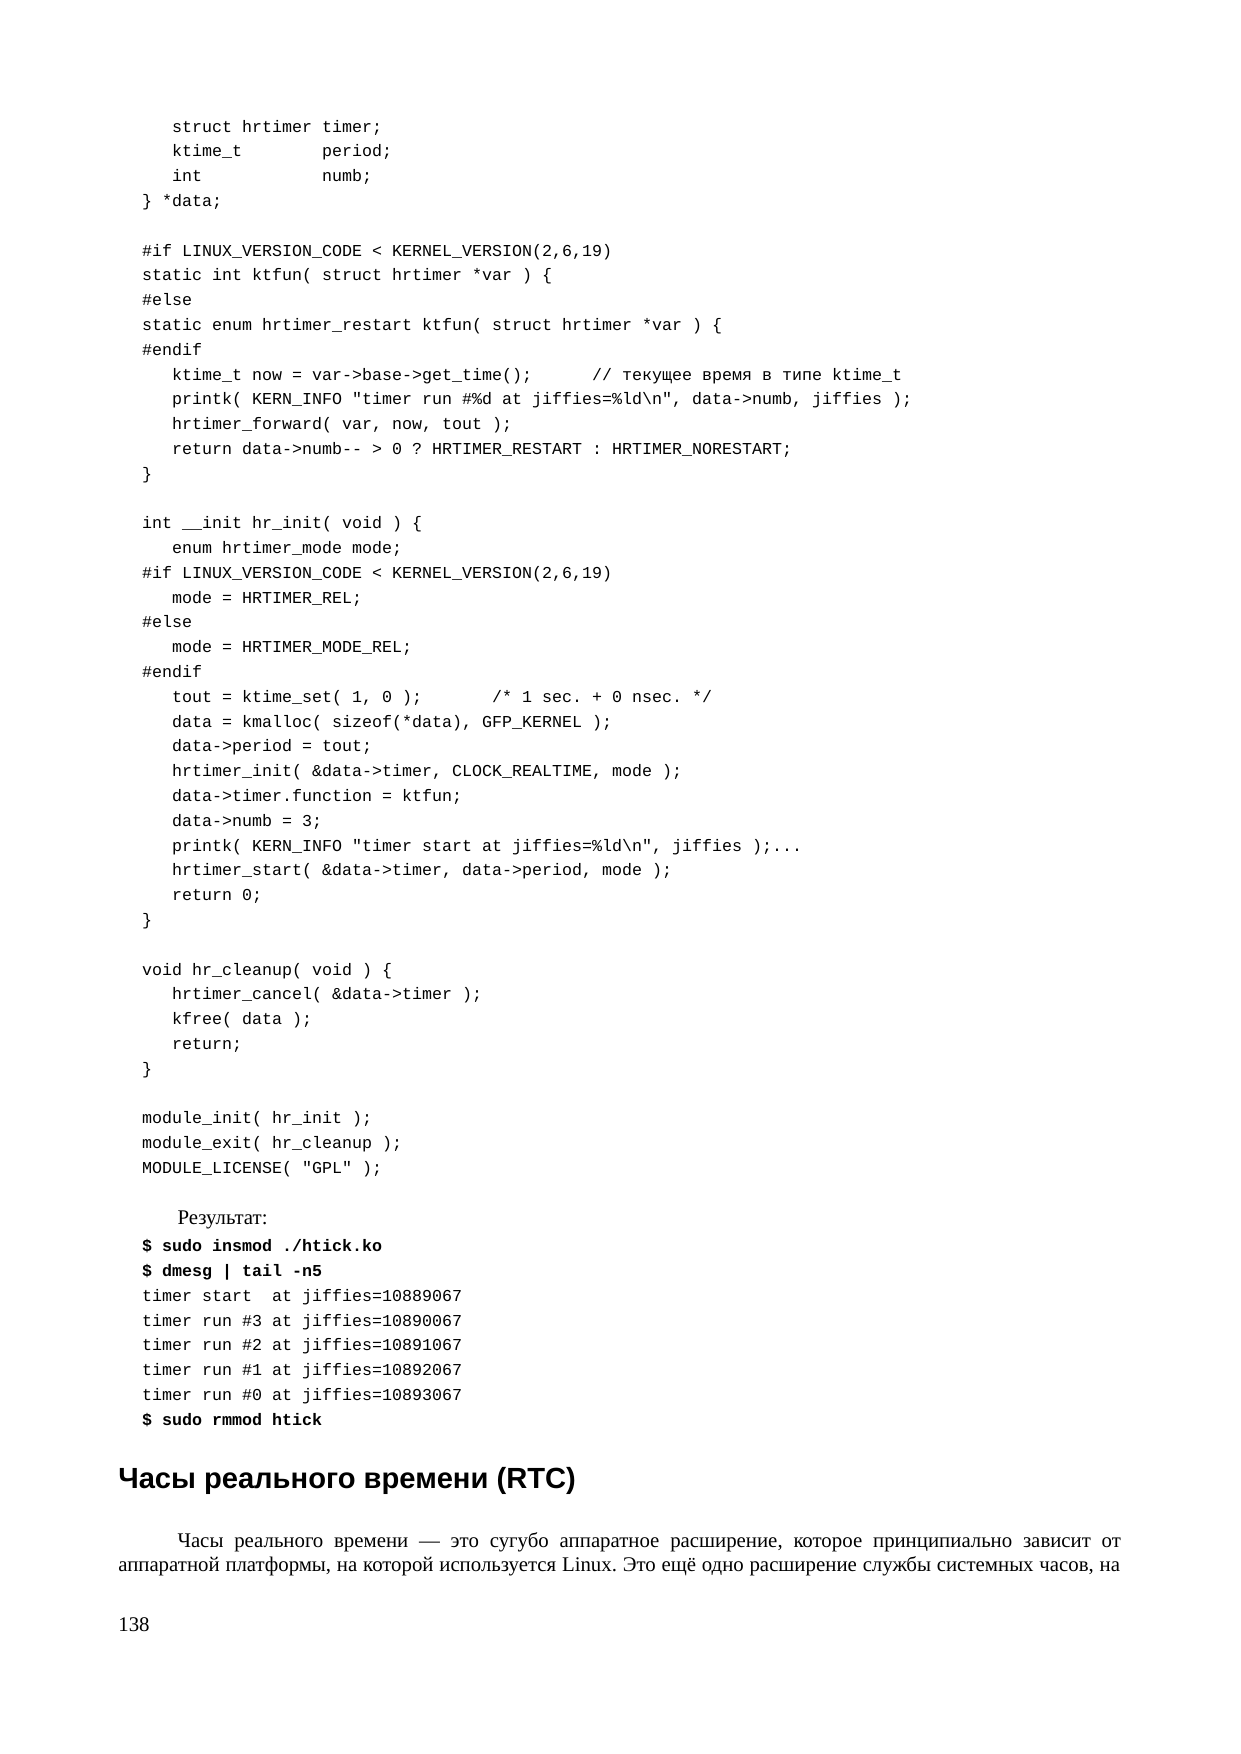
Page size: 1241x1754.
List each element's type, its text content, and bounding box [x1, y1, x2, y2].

text return; [142, 1035, 1122, 1054]
subtitle Часы реального времени (RTC) [118, 1461, 1122, 1494]
text $ dmesg | tail -n5 [142, 1262, 1122, 1281]
text #else [142, 292, 1122, 311]
text int numb; [142, 168, 1122, 187]
text mode = HRTIMER_MODE_REL; [142, 639, 1122, 658]
text hrtimer_init( &data->timer, CLOCK_REALTIME, mode ); [142, 763, 1122, 782]
text ktime_t now = var->base->get_time(); // текущее время в типе ktime_t [142, 366, 1122, 385]
text hrtimer_cancel( &data->timer ); [142, 986, 1122, 1005]
text } [142, 465, 1122, 484]
text #endif [142, 341, 1122, 360]
text printk( KERN_INFO "timer run #%d at jiffies=%ld\n", data->numb, jiffies ); [142, 391, 1122, 410]
text return data->numb-- > 0 ? HRTIMER_RESTART : HRTIMER_NORESTART; [142, 440, 1122, 459]
text return 0; [142, 887, 1122, 906]
text #if LINUX_VERSION_CODE < KERNEL_VERSION(2,6,19) [142, 242, 1122, 261]
text data->period = tout; [142, 738, 1122, 757]
text timer run #2 at jiffies=10891067 [142, 1337, 1122, 1356]
text hrtimer_forward( var, now, tout ); [142, 416, 1122, 434]
text ktime_t period; [142, 143, 1122, 162]
text void hr_cleanup( void ) { [142, 961, 1122, 980]
text timer start at jiffies=10889067 [142, 1287, 1122, 1306]
text struct hrtimer timer; [142, 118, 1122, 137]
text } [142, 911, 1122, 930]
text timer run #3 at jiffies=10890067 [142, 1312, 1122, 1331]
text int __init hr_init( void ) { [142, 515, 1122, 534]
text printk( KERN_INFO "timer start at jiffies=%ld\n", jiffies );... [142, 837, 1122, 856]
text hrtimer_start( &data->timer, data->period, mode ); [142, 862, 1122, 881]
text MODULE_LICENSE( "GPL" ); [142, 1159, 1122, 1178]
text } [142, 1060, 1122, 1079]
text static enum hrtimer_restart ktfun( struct hrtimer *var ) { [142, 316, 1122, 335]
text timer run #1 at jiffies=10892067 [142, 1362, 1122, 1381]
text mode = HRTIMER_REL; [142, 589, 1122, 608]
text module_init( hr_init ); [142, 1110, 1122, 1129]
text $ sudo rmmod htick [142, 1411, 1122, 1430]
text timer run #0 at jiffies=10893067 [142, 1386, 1122, 1405]
text static int ktfun( struct hrtimer *var ) { [142, 267, 1122, 286]
text $ sudo insmod ./htick.ko [142, 1238, 1122, 1257]
text } *data; [142, 192, 1122, 211]
text module_exit( hr_cleanup ); [142, 1134, 1122, 1153]
text #endif [142, 663, 1122, 682]
text tout = ktime_set( 1, 0 ); /* 1 sec. + 0 nsec. */ [142, 688, 1122, 707]
text data = kmalloc( sizeof(*data), GFP_KERNEL ); [142, 713, 1122, 732]
text data->numb = 3; [142, 812, 1122, 831]
text #else [142, 614, 1122, 633]
text #if LINUX_VERSION_CODE < KERNEL_VERSION(2,6,19) [142, 564, 1122, 583]
text enum hrtimer_mode mode; [142, 539, 1122, 558]
text Результат: [118, 1205, 1122, 1229]
text kfree( data ); [142, 1011, 1122, 1029]
text data->timer.function = ktfun; [142, 787, 1122, 806]
text Часы реального времени — это сугубо аппаратное расширение, которое принципиально зависит от аппаратной платформы, на которой используется Linux. Это ещё одно расширение службы системных часов, на [118, 1528, 1122, 1576]
